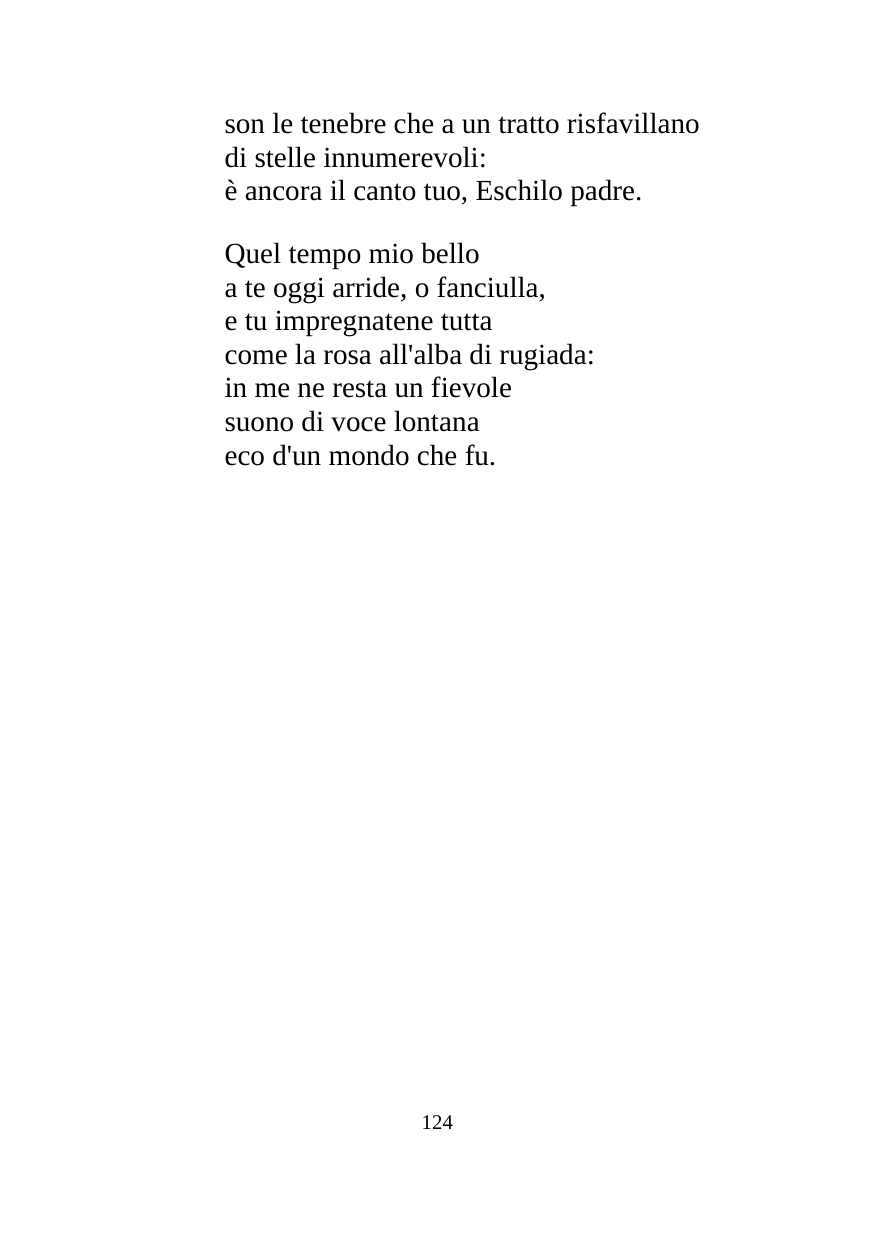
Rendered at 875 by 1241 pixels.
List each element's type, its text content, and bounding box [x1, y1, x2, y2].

text Quel tempo mio bello a te oggi arride, o fanciulla, e tu impregnatene tutta come la rosa all'alba di rugiada: in me ne resta un fievole suono di voce lontana eco d'un mondo che fu. [224, 236, 768, 471]
text son le tenebre che a un tratto risfavillano di stelle innumerevoli: è ancora il canto tuo, Eschilo padre. [224, 106, 768, 207]
